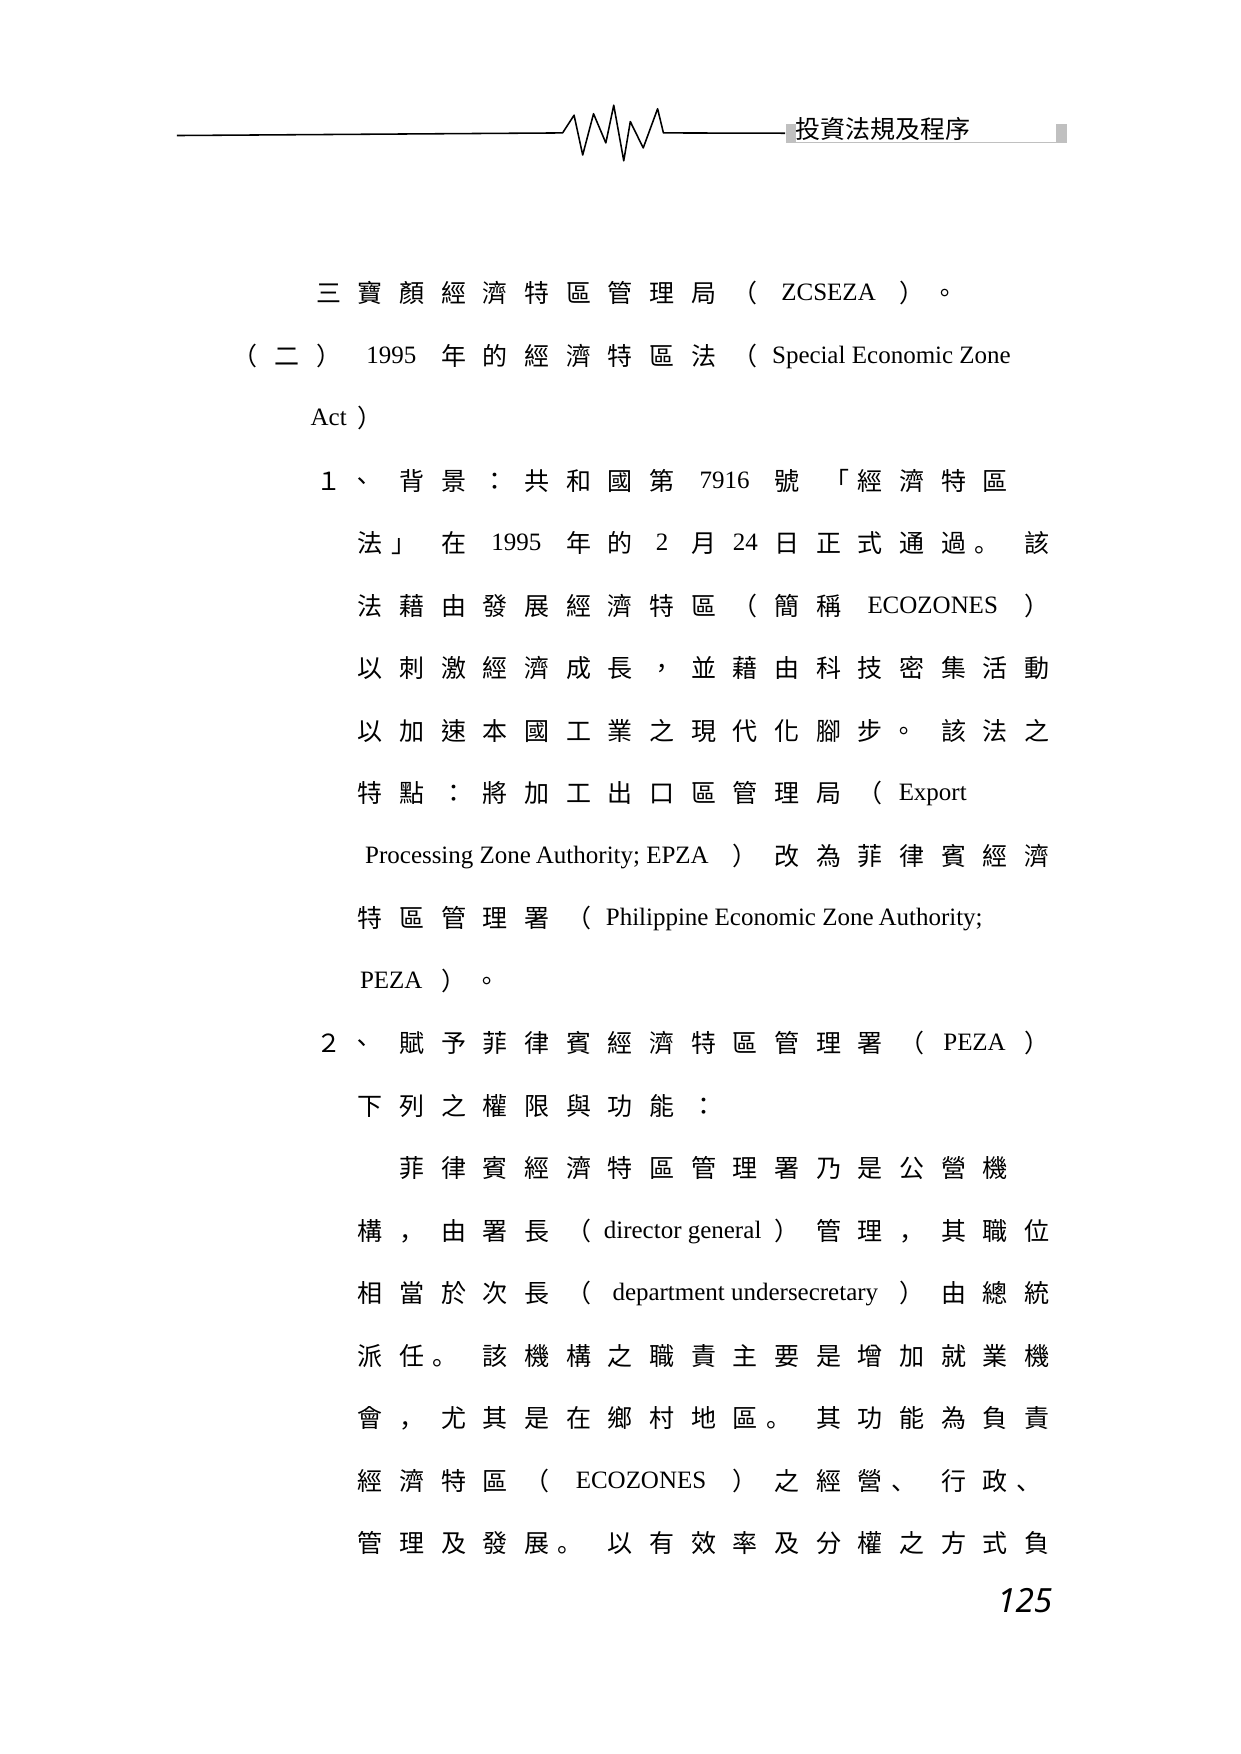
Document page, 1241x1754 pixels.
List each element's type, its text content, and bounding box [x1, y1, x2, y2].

text 三寶顏經濟特區管理局（ZCSEZA）。 [207, 250, 1058, 313]
text ２、賦予菲律賓經濟特區管理署（PEZA）下列之權限與功能： [281, 1000, 1058, 1125]
text （二）1995年的經濟特區法（Special Economic Zone Act） [207, 313, 1058, 438]
text 菲律賓經濟特區管理署乃是公營機構，由署長（director general）管理，其職位相當於次長（department undersecretary）由總統派任。該機構之職責主要是增加就業機會，尤其是在鄉村地區。其功能為負責經濟特區（ECOZONES）之經營、行政、管理及發展。以有效率及分權之方式負 [330, 1125, 1058, 1563]
text １、背景：共和國第7916號「經濟特區法」在1995年的2月24日正式通過。該法藉由發展經濟特區（簡稱ECOZONES）以刺激經濟成長，並藉由科技密集活動以加速本國工業之現代化腳步。該法之特點：將加工出口區管理局（Export Processing Zone Authority; EPZA）改為菲律賓經濟特區管理署（Philippine Economic Zone Authority; PEZA）。 [281, 438, 1058, 1000]
